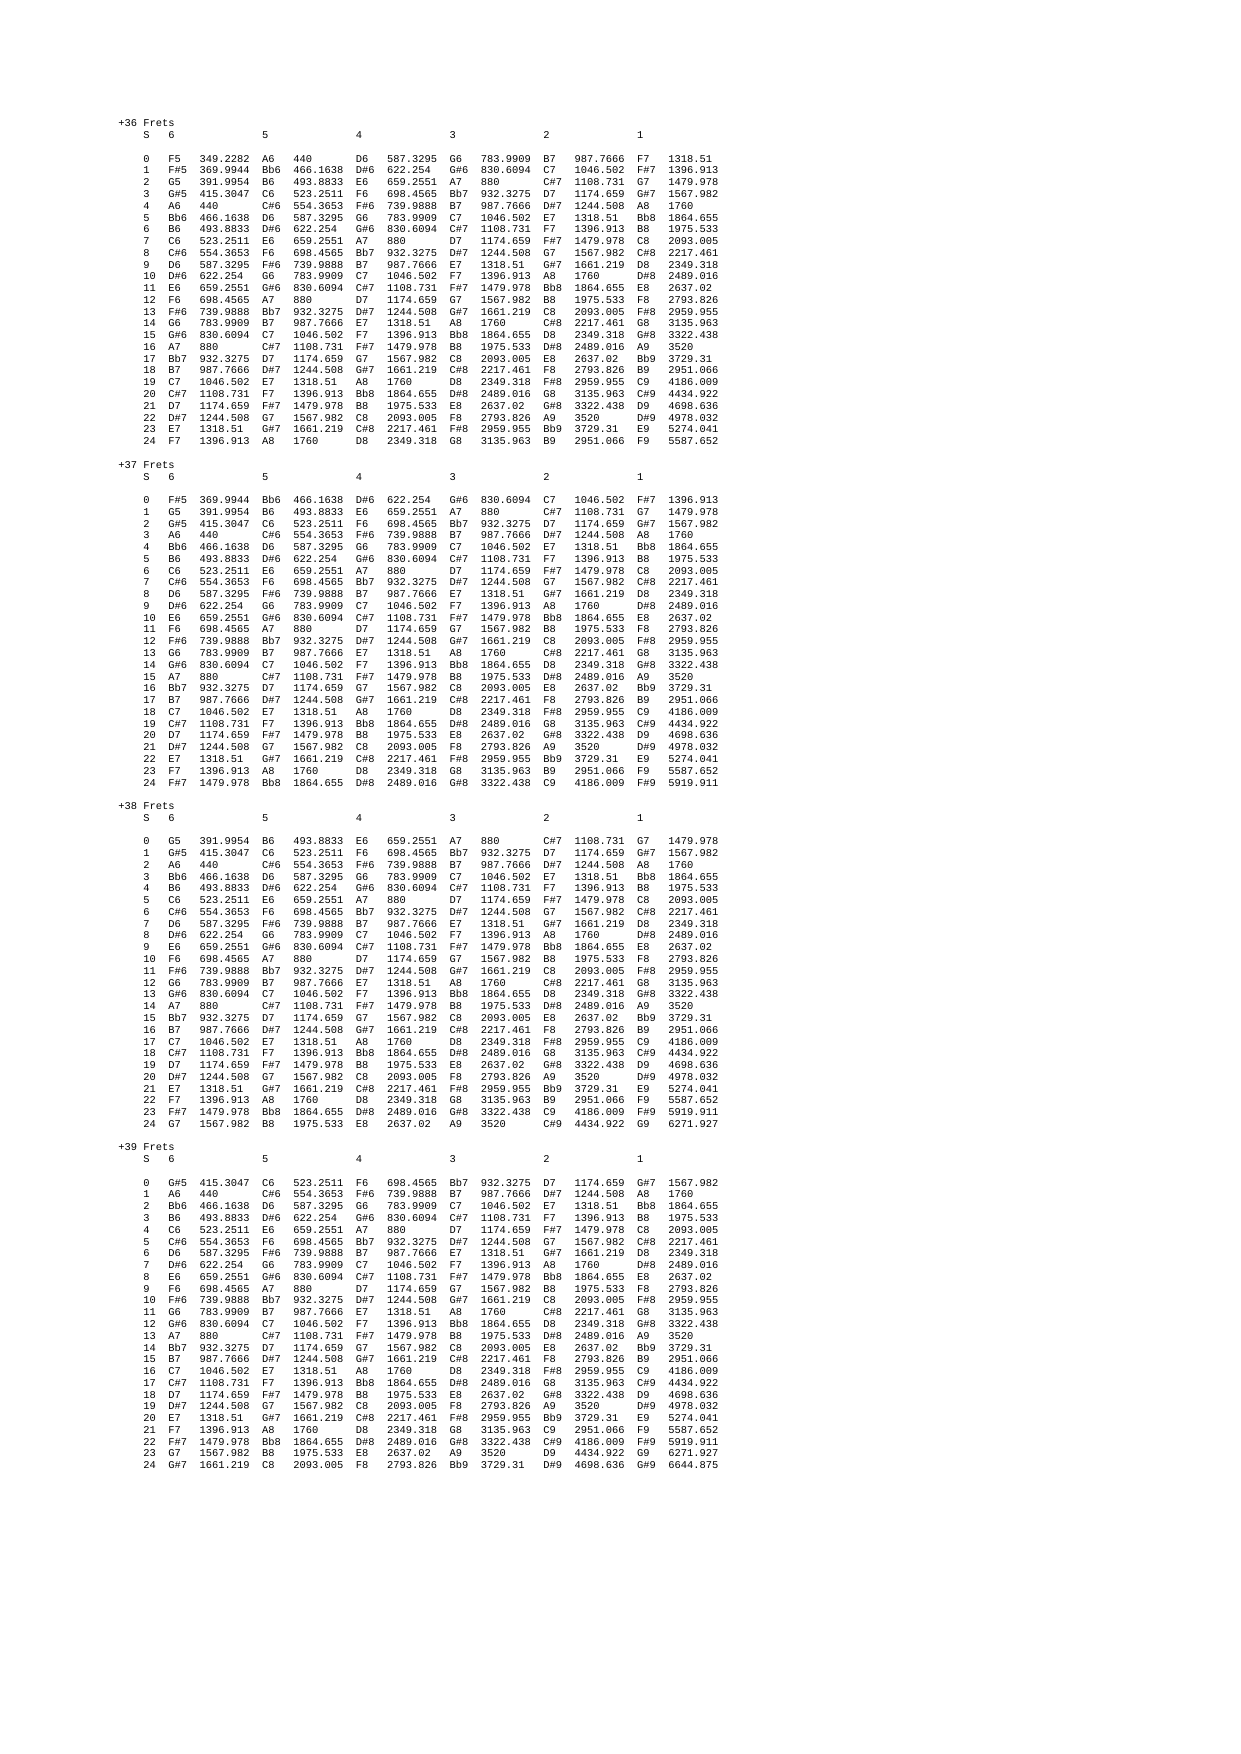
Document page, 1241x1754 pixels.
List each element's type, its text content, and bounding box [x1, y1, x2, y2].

text 6 C6 523.2511 E6 659.2551 A7 880 D7 1174.659 F#7 1479.978 C8 2093.005 [118, 565, 1122, 577]
text 0 G#5 415.3047 C6 523.2511 F6 698.4565 Bb7 932.3275 D7 1174.659 G#7 1567.982 [118, 1177, 1122, 1189]
text 1 F#5 369.9944 Bb6 466.1638 D#6 622.254 G#6 830.6094 C7 1046.502 F#7 1396.913 [118, 165, 1122, 177]
text 19 D#7 1244.508 G7 1567.982 C8 2093.005 F8 2793.826 A9 3520 D#9 4978.032 [118, 1401, 1122, 1413]
text 19 C#7 1108.731 F7 1396.913 Bb8 1864.655 D#8 2489.016 G8 3135.963 C#9 4434.922 [118, 718, 1122, 730]
text 15 A7 880 C#7 1108.731 F#7 1479.978 B8 1975.533 D#8 2489.016 A9 3520 [118, 671, 1122, 683]
text 12 F#6 739.9888 Bb7 932.3275 D#7 1244.508 G#7 1661.219 C8 2093.005 F#8 2959.955 [118, 636, 1122, 648]
text 5 C6 523.2511 E6 659.2551 A7 880 D7 1174.659 F#7 1479.978 C8 2093.005 [118, 895, 1122, 907]
text 21 F7 1396.913 A8 1760 D8 2349.318 G8 3135.963 C9 2951.066 F9 5587.652 [118, 1425, 1122, 1436]
text 17 B7 987.7666 D#7 1244.508 G#7 1661.219 C#8 2217.461 F8 2793.826 B9 2951.066 [118, 695, 1122, 707]
text +37 Frets [118, 459, 1122, 471]
text 13 G6 783.9909 B7 987.7666 E7 1318.51 A8 1760 C#8 2217.461 G8 3135.963 [118, 648, 1122, 659]
text 23 F#7 1479.978 Bb8 1864.655 D#8 2489.016 G#8 3322.438 C9 4186.009 F#9 5919.911 [118, 1107, 1122, 1119]
text 0 G5 391.9954 B6 493.8833 E6 659.2551 A7 880 C#7 1108.731 G7 1479.978 [118, 836, 1122, 848]
text 8 E6 659.2551 G#6 830.6094 C#7 1108.731 F#7 1479.978 Bb8 1864.655 E8 2637.02 [118, 1272, 1122, 1283]
text 18 C#7 1108.731 F7 1396.913 Bb8 1864.655 D#8 2489.016 G8 3135.963 C#9 4434.922 [118, 1048, 1122, 1060]
text 22 E7 1318.51 G#7 1661.219 C#8 2217.461 F#8 2959.955 Bb9 3729.31 E9 5274.041 [118, 754, 1122, 766]
text 15 G#6 830.6094 C7 1046.502 F7 1396.913 Bb8 1864.655 D8 2349.318 G#8 3322.438 [118, 330, 1122, 342]
text +39 Frets [118, 1142, 1122, 1154]
text 11 E6 659.2551 G#6 830.6094 C#7 1108.731 F#7 1479.978 Bb8 1864.655 E8 2637.02 [118, 283, 1122, 295]
text 12 G6 783.9909 B7 987.7666 E7 1318.51 A8 1760 C#8 2217.461 G8 3135.963 [118, 977, 1122, 989]
text 3 G#5 415.3047 C6 523.2511 F6 698.4565 Bb7 932.3275 D7 1174.659 G#7 1567.982 [118, 189, 1122, 201]
text 8 D6 587.3295 F#6 739.9888 B7 987.7666 E7 1318.51 G#7 1661.219 D8 2349.318 [118, 589, 1122, 601]
text 6 C#6 554.3653 F6 698.4565 Bb7 932.3275 D#7 1244.508 G7 1567.982 C#8 2217.461 [118, 907, 1122, 918]
text 1 G#5 415.3047 C6 523.2511 F6 698.4565 Bb7 932.3275 D7 1174.659 G#7 1567.982 [118, 848, 1122, 860]
text 14 G6 783.9909 B7 987.7666 E7 1318.51 A8 1760 C#8 2217.461 G8 3135.963 [118, 318, 1122, 330]
text 16 B7 987.7666 D#7 1244.508 G#7 1661.219 C#8 2217.461 F8 2793.826 B9 2951.066 [118, 1024, 1122, 1036]
text 22 D#7 1244.508 G7 1567.982 C8 2093.005 F8 2793.826 A9 3520 D#9 4978.032 [118, 412, 1122, 424]
text 4 A6 440 C#6 554.3653 F#6 739.9888 B7 987.7666 D#7 1244.508 A8 1760 [118, 201, 1122, 212]
text 16 A7 880 C#7 1108.731 F#7 1479.978 B8 1975.533 D#8 2489.016 A9 3520 [118, 342, 1122, 353]
text 23 G7 1567.982 B8 1975.533 E8 2637.02 A9 3520 D9 4434.922 G9 6271.927 [118, 1448, 1122, 1460]
text 11 G6 783.9909 B7 987.7666 E7 1318.51 A8 1760 C#8 2217.461 G8 3135.963 [118, 1307, 1122, 1319]
text 24 G#7 1661.219 C8 2093.005 F8 2793.826 Bb9 3729.31 D#9 4698.636 G#9 6644.875 [118, 1460, 1122, 1472]
text 21 E7 1318.51 G#7 1661.219 C#8 2217.461 F#8 2959.955 Bb9 3729.31 E9 5274.041 [118, 1083, 1122, 1095]
text 7 C6 523.2511 E6 659.2551 A7 880 D7 1174.659 F#7 1479.978 C8 2093.005 [118, 236, 1122, 248]
text 4 C6 523.2511 E6 659.2551 A7 880 D7 1174.659 F#7 1479.978 C8 2093.005 [118, 1224, 1122, 1236]
text 17 Bb7 932.3275 D7 1174.659 G7 1567.982 C8 2093.005 E8 2637.02 Bb9 3729.31 [118, 353, 1122, 365]
text 21 D#7 1244.508 G7 1567.982 C8 2093.005 F8 2793.826 A9 3520 D#9 4978.032 [118, 742, 1122, 754]
text 16 Bb7 932.3275 D7 1174.659 G7 1567.982 C8 2093.005 E8 2637.02 Bb9 3729.31 [118, 683, 1122, 695]
text 16 C7 1046.502 E7 1318.51 A8 1760 D8 2349.318 F#8 2959.955 C9 4186.009 [118, 1366, 1122, 1378]
text 14 A7 880 C#7 1108.731 F#7 1479.978 B8 1975.533 D#8 2489.016 A9 3520 [118, 1001, 1122, 1013]
text 9 F6 698.4565 A7 880 D7 1174.659 G7 1567.982 B8 1975.533 F8 2793.826 [118, 1283, 1122, 1295]
text 5 C#6 554.3653 F6 698.4565 Bb7 932.3275 D#7 1244.508 G7 1567.982 C#8 2217.461 [118, 1236, 1122, 1248]
text 10 F#6 739.9888 Bb7 932.3275 D#7 1244.508 G#7 1661.219 C8 2093.005 F#8 2959.955 [118, 1295, 1122, 1307]
text 20 D#7 1244.508 G7 1567.982 C8 2093.005 F8 2793.826 A9 3520 D#9 4978.032 [118, 1072, 1122, 1083]
text 11 F6 698.4565 A7 880 D7 1174.659 G7 1567.982 B8 1975.533 F8 2793.826 [118, 624, 1122, 636]
text 6 D6 587.3295 F#6 739.9888 B7 987.7666 E7 1318.51 G#7 1661.219 D8 2349.318 [118, 1248, 1122, 1260]
text 1 A6 440 C#6 554.3653 F#6 739.9888 B7 987.7666 D#7 1244.508 A8 1760 [118, 1189, 1122, 1201]
text 3 B6 493.8833 D#6 622.254 G#6 830.6094 C#7 1108.731 F7 1396.913 B8 1975.533 [118, 1213, 1122, 1224]
text 7 D6 587.3295 F#6 739.9888 B7 987.7666 E7 1318.51 G#7 1661.219 D8 2349.318 [118, 918, 1122, 930]
text 4 Bb6 466.1638 D6 587.3295 G6 783.9909 C7 1046.502 E7 1318.51 Bb8 1864.655 [118, 542, 1122, 554]
text 12 F6 698.4565 A7 880 D7 1174.659 G7 1567.982 B8 1975.533 F8 2793.826 [118, 295, 1122, 306]
text 17 C7 1046.502 E7 1318.51 A8 1760 D8 2349.318 F#8 2959.955 C9 4186.009 [118, 1036, 1122, 1048]
text S 6 5 4 3 2 1 [118, 130, 1122, 142]
text 21 D7 1174.659 F#7 1479.978 B8 1975.533 E8 2637.02 G#8 3322.438 D9 4698.636 [118, 401, 1122, 412]
text 24 F7 1396.913 A8 1760 D8 2349.318 G8 3135.963 B9 2951.066 F9 5587.652 [118, 436, 1122, 448]
text +38 Frets [118, 801, 1122, 813]
text S 6 5 4 3 2 1 [118, 471, 1122, 483]
text 8 C#6 554.3653 F6 698.4565 Bb7 932.3275 D#7 1244.508 G7 1567.982 C#8 2217.461 [118, 248, 1122, 259]
text 0 F#5 369.9944 Bb6 466.1638 D#6 622.254 G#6 830.6094 C7 1046.502 F#7 1396.913 [118, 495, 1122, 507]
text 22 F#7 1479.978 Bb8 1864.655 D#8 2489.016 G#8 3322.438 C#9 4186.009 F#9 5919.911 [118, 1436, 1122, 1448]
text 9 D6 587.3295 F#6 739.9888 B7 987.7666 E7 1318.51 G#7 1661.219 D8 2349.318 [118, 259, 1122, 271]
text 17 C#7 1108.731 F7 1396.913 Bb8 1864.655 D#8 2489.016 G8 3135.963 C#9 4434.922 [118, 1378, 1122, 1389]
text 24 F#7 1479.978 Bb8 1864.655 D#8 2489.016 G#8 3322.438 C9 4186.009 F#9 5919.911 [118, 777, 1122, 789]
text 14 Bb7 932.3275 D7 1174.659 G7 1567.982 C8 2093.005 E8 2637.02 Bb9 3729.31 [118, 1342, 1122, 1354]
text 15 Bb7 932.3275 D7 1174.659 G7 1567.982 C8 2093.005 E8 2637.02 Bb9 3729.31 [118, 1013, 1122, 1024]
text 0 F5 349.2282 A6 440 D6 587.3295 G6 783.9909 B7 987.7666 F7 1318.51 [118, 153, 1122, 165]
text 22 F7 1396.913 A8 1760 D8 2349.318 G8 3135.963 B9 2951.066 F9 5587.652 [118, 1095, 1122, 1107]
text 18 D7 1174.659 F#7 1479.978 B8 1975.533 E8 2637.02 G#8 3322.438 D9 4698.636 [118, 1389, 1122, 1401]
text 11 F#6 739.9888 Bb7 932.3275 D#7 1244.508 G#7 1661.219 C8 2093.005 F#8 2959.955 [118, 966, 1122, 977]
text 24 G7 1567.982 B8 1975.533 E8 2637.02 A9 3520 C#9 4434.922 G9 6271.927 [118, 1119, 1122, 1130]
text 13 F#6 739.9888 Bb7 932.3275 D#7 1244.508 G#7 1661.219 C8 2093.005 F#8 2959.955 [118, 306, 1122, 318]
text 2 A6 440 C#6 554.3653 F#6 739.9888 B7 987.7666 D#7 1244.508 A8 1760 [118, 860, 1122, 871]
text 2 Bb6 466.1638 D6 587.3295 G6 783.9909 C7 1046.502 E7 1318.51 Bb8 1864.655 [118, 1201, 1122, 1213]
text 12 G#6 830.6094 C7 1046.502 F7 1396.913 Bb8 1864.655 D8 2349.318 G#8 3322.438 [118, 1319, 1122, 1331]
text 5 B6 493.8833 D#6 622.254 G#6 830.6094 C#7 1108.731 F7 1396.913 B8 1975.533 [118, 554, 1122, 565]
text 18 B7 987.7666 D#7 1244.508 G#7 1661.219 C#8 2217.461 F8 2793.826 B9 2951.066 [118, 365, 1122, 377]
text 2 G#5 415.3047 C6 523.2511 F6 698.4565 Bb7 932.3275 D7 1174.659 G#7 1567.982 [118, 518, 1122, 530]
text 18 C7 1046.502 E7 1318.51 A8 1760 D8 2349.318 F#8 2959.955 C9 4186.009 [118, 707, 1122, 718]
text 3 Bb6 466.1638 D6 587.3295 G6 783.9909 C7 1046.502 E7 1318.51 Bb8 1864.655 [118, 871, 1122, 883]
text 2 G5 391.9954 B6 493.8833 E6 659.2551 A7 880 C#7 1108.731 G7 1479.978 [118, 177, 1122, 189]
text 19 D7 1174.659 F#7 1479.978 B8 1975.533 E8 2637.02 G#8 3322.438 D9 4698.636 [118, 1060, 1122, 1072]
text 20 D7 1174.659 F#7 1479.978 B8 1975.533 E8 2637.02 G#8 3322.438 D9 4698.636 [118, 730, 1122, 742]
text 15 B7 987.7666 D#7 1244.508 G#7 1661.219 C#8 2217.461 F8 2793.826 B9 2951.066 [118, 1354, 1122, 1366]
text 14 G#6 830.6094 C7 1046.502 F7 1396.913 Bb8 1864.655 D8 2349.318 G#8 3322.438 [118, 659, 1122, 671]
text 20 C#7 1108.731 F7 1396.913 Bb8 1864.655 D#8 2489.016 G8 3135.963 C#9 4434.922 [118, 389, 1122, 401]
text 23 F7 1396.913 A8 1760 D8 2349.318 G8 3135.963 B9 2951.066 F9 5587.652 [118, 766, 1122, 777]
text 10 D#6 622.254 G6 783.9909 C7 1046.502 F7 1396.913 A8 1760 D#8 2489.016 [118, 271, 1122, 283]
text S 6 5 4 3 2 1 [118, 1154, 1122, 1166]
text 9 E6 659.2551 G#6 830.6094 C#7 1108.731 F#7 1479.978 Bb8 1864.655 E8 2637.02 [118, 942, 1122, 954]
text 13 A7 880 C#7 1108.731 F#7 1479.978 B8 1975.533 D#8 2489.016 A9 3520 [118, 1331, 1122, 1342]
text 20 E7 1318.51 G#7 1661.219 C#8 2217.461 F#8 2959.955 Bb9 3729.31 E9 5274.041 [118, 1413, 1122, 1425]
text 10 E6 659.2551 G#6 830.6094 C#7 1108.731 F#7 1479.978 Bb8 1864.655 E8 2637.02 [118, 612, 1122, 624]
text 4 B6 493.8833 D#6 622.254 G#6 830.6094 C#7 1108.731 F7 1396.913 B8 1975.533 [118, 883, 1122, 895]
text 10 F6 698.4565 A7 880 D7 1174.659 G7 1567.982 B8 1975.533 F8 2793.826 [118, 954, 1122, 966]
text S 6 5 4 3 2 1 [118, 813, 1122, 824]
text 5 Bb6 466.1638 D6 587.3295 G6 783.9909 C7 1046.502 E7 1318.51 Bb8 1864.655 [118, 212, 1122, 224]
text 7 D#6 622.254 G6 783.9909 C7 1046.502 F7 1396.913 A8 1760 D#8 2489.016 [118, 1260, 1122, 1272]
text 19 C7 1046.502 E7 1318.51 A8 1760 D8 2349.318 F#8 2959.955 C9 4186.009 [118, 377, 1122, 389]
text 9 D#6 622.254 G6 783.9909 C7 1046.502 F7 1396.913 A8 1760 D#8 2489.016 [118, 601, 1122, 612]
text +36 Frets [118, 118, 1122, 130]
text 23 E7 1318.51 G#7 1661.219 C#8 2217.461 F#8 2959.955 Bb9 3729.31 E9 5274.041 [118, 424, 1122, 436]
text 1 G5 391.9954 B6 493.8833 E6 659.2551 A7 880 C#7 1108.731 G7 1479.978 [118, 507, 1122, 518]
text 7 C#6 554.3653 F6 698.4565 Bb7 932.3275 D#7 1244.508 G7 1567.982 C#8 2217.461 [118, 577, 1122, 589]
text 8 D#6 622.254 G6 783.9909 C7 1046.502 F7 1396.913 A8 1760 D#8 2489.016 [118, 930, 1122, 942]
text 6 B6 493.8833 D#6 622.254 G#6 830.6094 C#7 1108.731 F7 1396.913 B8 1975.533 [118, 224, 1122, 236]
text 3 A6 440 C#6 554.3653 F#6 739.9888 B7 987.7666 D#7 1244.508 A8 1760 [118, 530, 1122, 542]
text 13 G#6 830.6094 C7 1046.502 F7 1396.913 Bb8 1864.655 D8 2349.318 G#8 3322.438 [118, 989, 1122, 1001]
